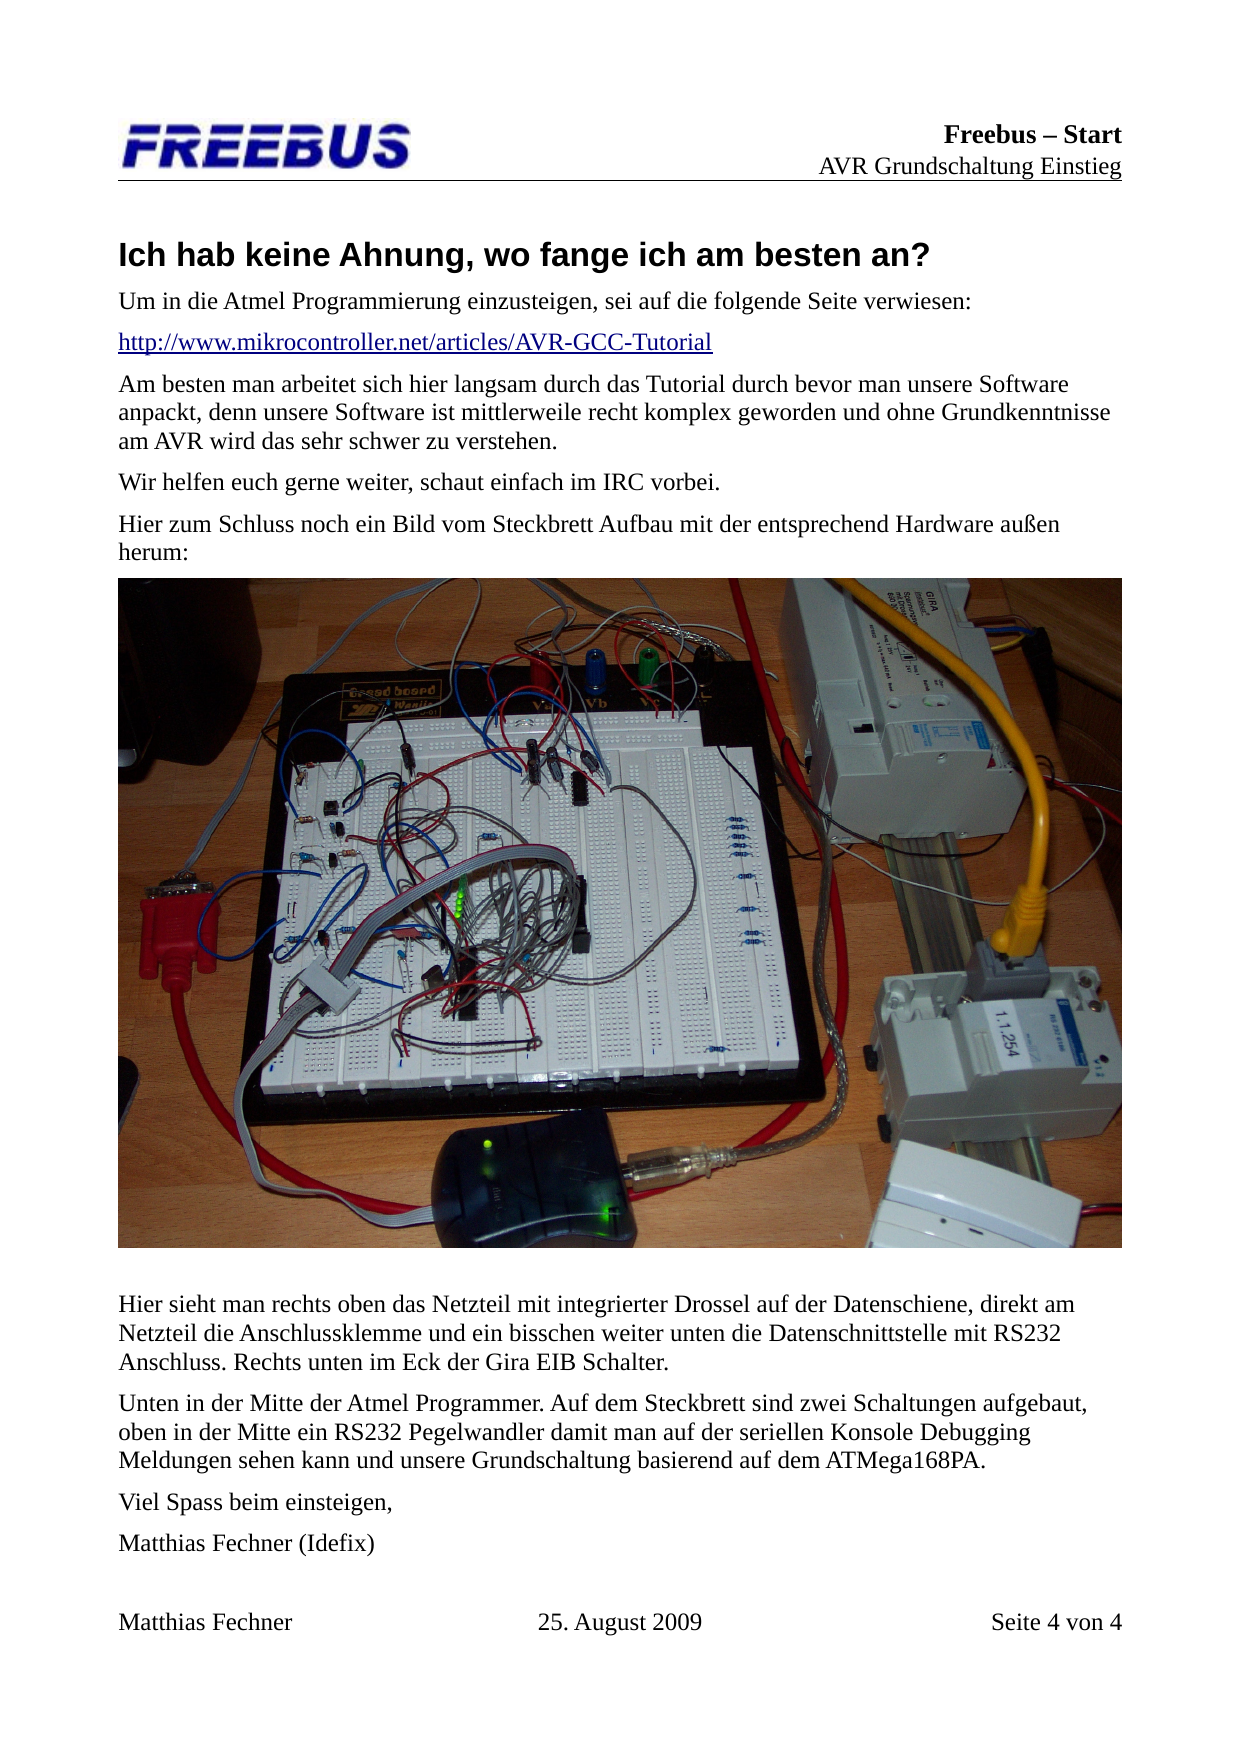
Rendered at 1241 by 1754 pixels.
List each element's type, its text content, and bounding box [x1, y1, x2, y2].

text Viel Spass beim einsteigen, [118, 1487, 1122, 1515]
picture [118, 578, 1122, 1248]
subtitle Ich hab keine Ahnung, wo fange ich am besten an? [118, 235, 1122, 274]
text Hier sieht man rechts oben das Netzteil mit integrierter Drossel auf der Datenschiene, direkt am Netzteil die Anschlussklemme und ein bisschen weiter unten die Datenschnittstelle mit RS232 Anschluss. Rechts unten im Eck der Gira EIB Schalter. [118, 1289, 1122, 1375]
text Matthias Fechner (Idefix) [118, 1528, 1122, 1557]
text Um in die Atmel Programmierung einzusteigen, sei auf die folgende Seite verwiesen: [118, 286, 1122, 315]
text Wir helfen euch gerne weiter, schaut einfach im IRC vorbei. [118, 467, 1122, 496]
text http://www.mikrocontroller.net/articles/AVR-GCC-Tutorial [118, 327, 1122, 356]
text Unten in der Mitte der Atmel Programmer. Auf dem Steckbrett sind zwei Schaltungen aufgebaut, oben in der Mitte ein RS232 Pegelwandler damit man auf der seriellen Konsole Debugging Meldungen sehen kann und unsere Grundschaltung basierend auf dem ATMega168PA. [118, 1388, 1122, 1474]
text Hier zum Schluss noch ein Bild vom Steckbrett Aufbau mit der entsprechend Hardware außen herum: [118, 509, 1122, 566]
text Am besten man arbeitet sich hier langsam durch das Tutorial durch bevor man unsere Software anpackt, denn unsere Software ist mittlerweile recht komplex geworden und ohne Grundkenntnisse am AVR wird das sehr schwer zu verstehen. [118, 369, 1122, 455]
picture [118, 118, 411, 172]
